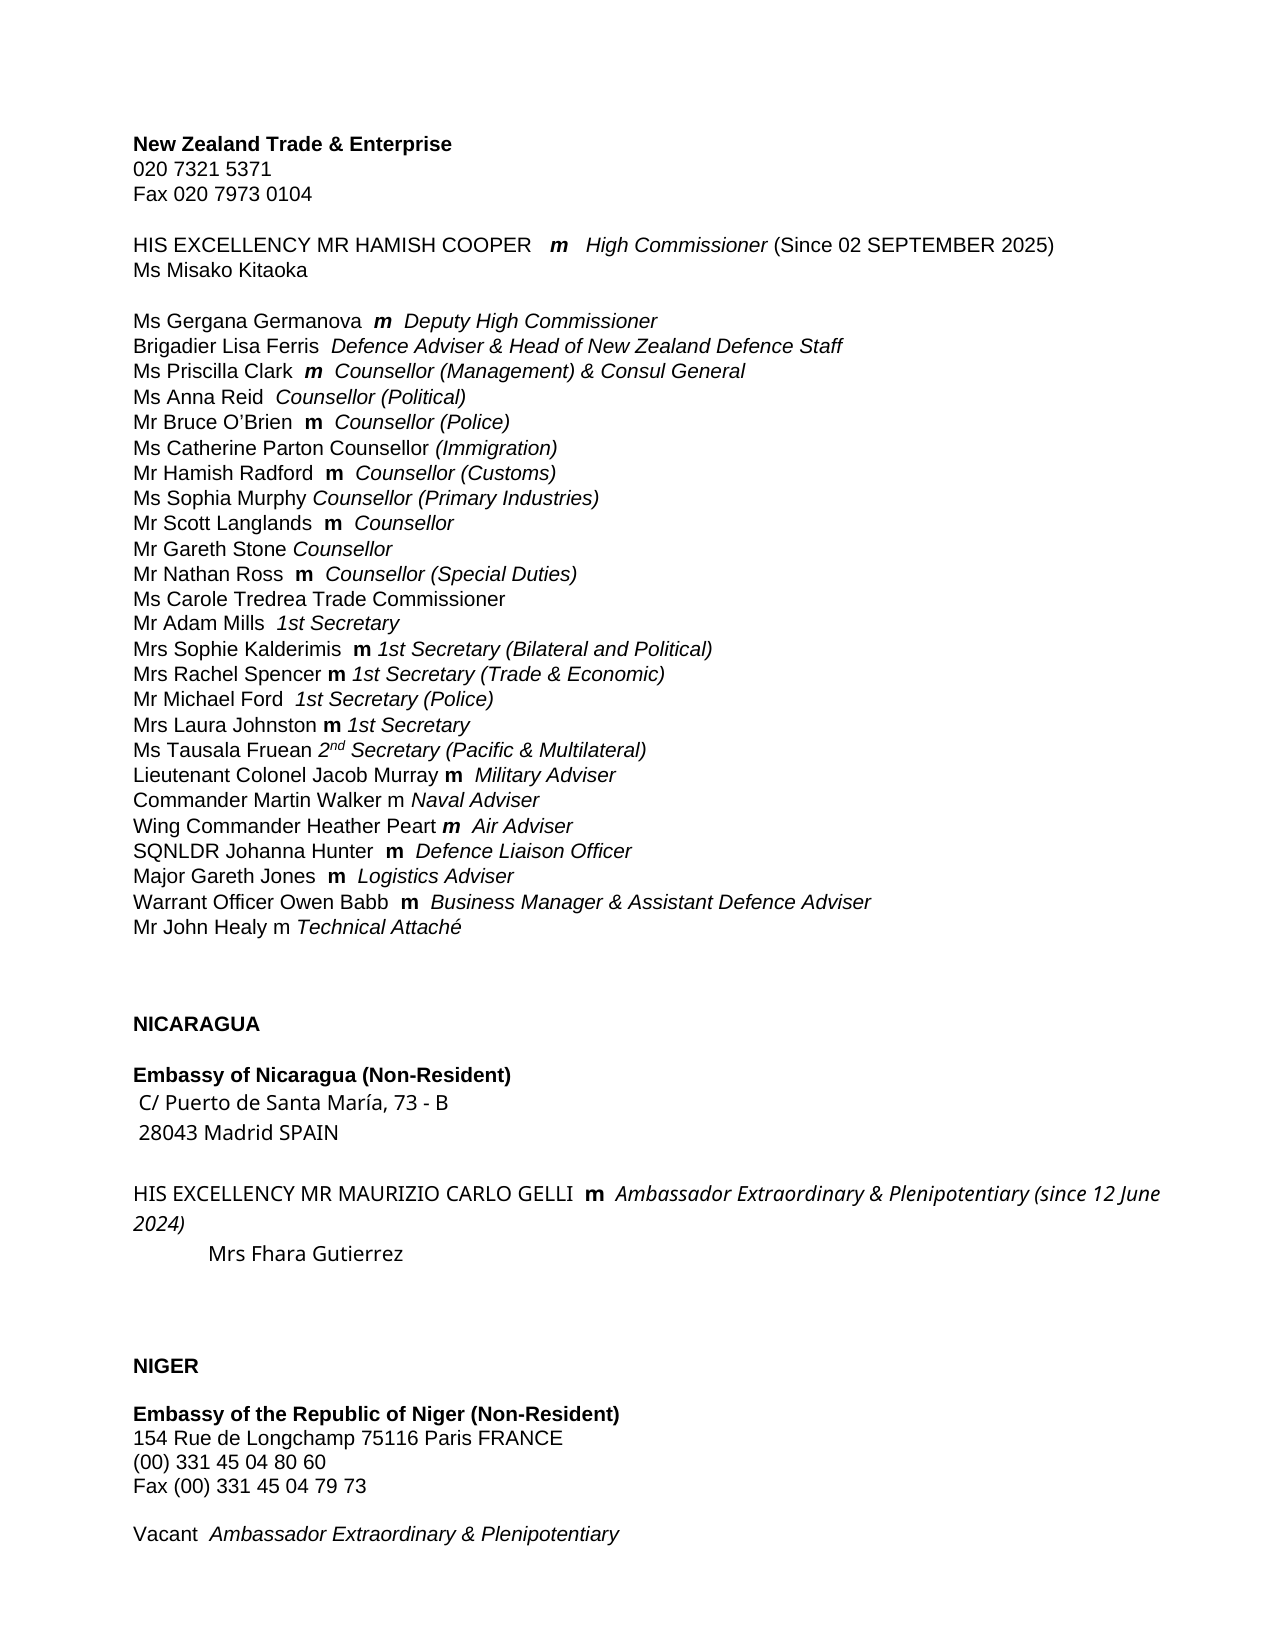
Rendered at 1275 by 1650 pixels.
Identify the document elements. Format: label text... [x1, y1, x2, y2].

text Mr Hamish Radford m Counsellor (Customs) [133, 461, 1181, 484]
text NICARAGUA [133, 1012, 1181, 1036]
text Mr Nathan Ross m Counsellor (Special Duties) [133, 562, 1181, 586]
text Ms Tausala Fruean 2nd Secretary (Pacific & Multilateral) [133, 738, 1181, 762]
text Mr Michael Ford 1st Secretary (Police) [133, 687, 1181, 711]
text 154 Rue de Longchamp 75116 Paris FRANCE [133, 1426, 1181, 1450]
text Fax (00) 331 45 04 79 73 [133, 1474, 1181, 1498]
text Wing Commander Heather Peart m Air Adviser [133, 814, 1181, 838]
text Mr Scott Langlands m Counsellor [133, 511, 1181, 535]
text SQNLDR Johanna Hunter m Defence Liaison Officer [133, 839, 1181, 863]
text Ms Catherine Parton Counsellor (Immigration) [133, 435, 1181, 459]
text Fax 020 7973 0104 [133, 182, 1181, 206]
text Ms Sophia Murphy Counsellor (Primary Industries) [133, 486, 1181, 510]
text HIS EXCELLENCY MR MAURIZIO CARLO GELLI m Ambassador Extraordinary & Plenipotentiary (since 12 June 2024) [133, 1179, 1181, 1237]
text Ms Priscilla Clark m Counsellor (Management) & Consul General [133, 359, 1181, 383]
text Mr John Healy m Technical Attaché [133, 915, 1181, 939]
text Vacant Ambassador Extraordinary & Plenipotentiary [133, 1522, 1181, 1546]
text Mr Bruce O’Brien m Counsellor (Police) [133, 410, 1181, 434]
text New Zealand Trade & Enterprise [133, 132, 1181, 156]
text Mr Gareth Stone Counsellor [133, 537, 1181, 561]
text Ms Misako Kitaoka [133, 258, 1181, 282]
text Warrant Officer Owen Babb m Business Manager & Assistant Defence Adviser [133, 889, 1181, 913]
text Lieutenant Colonel Jacob Murray m Military Adviser [133, 763, 1181, 787]
text 020 7321 5371 [133, 157, 1181, 181]
subtitle Embassy of the Republic of Niger (Non-Resident) [133, 1402, 1181, 1426]
text Ms Carole Tredrea Trade Commissioner [133, 587, 1181, 611]
text Mr Adam Mills 1st Secretary [133, 611, 1181, 635]
text Ms Gergana Germanova m Deputy High Commissioner [133, 309, 1181, 333]
text (00) 331 45 04 80 60 [133, 1450, 1181, 1474]
text Ms Anna Reid Counsellor (Political) [133, 385, 1181, 409]
text HIS EXCELLENCY MR HAMISH COOPER m High Commissioner (Since 02 SEPTEMBER 2025) [133, 233, 1181, 257]
text Commander Martin Walker m Naval Adviser [133, 788, 1181, 812]
text Embassy of Nicaragua (Non-Resident) C/ Puerto de Santa María, 73 - B 28043 Madrid SPAIN [133, 1063, 1181, 1147]
text Mrs Fhara Gutierrez [133, 1239, 1181, 1267]
text Mrs Laura Johnston m 1st Secretary [133, 712, 1181, 736]
text NIGER [133, 1354, 1181, 1378]
text Brigadier Lisa Ferris Defence Adviser & Head of New Zealand Defence Staff [133, 334, 1181, 358]
text Mrs Sophie Kalderimis m 1st Secretary (Bilateral and Political) [133, 636, 1181, 660]
text Major Gareth Jones m Logistics Adviser [133, 864, 1181, 888]
text Mrs Rachel Spencer m 1st Secretary (Trade & Economic) [133, 662, 1181, 686]
